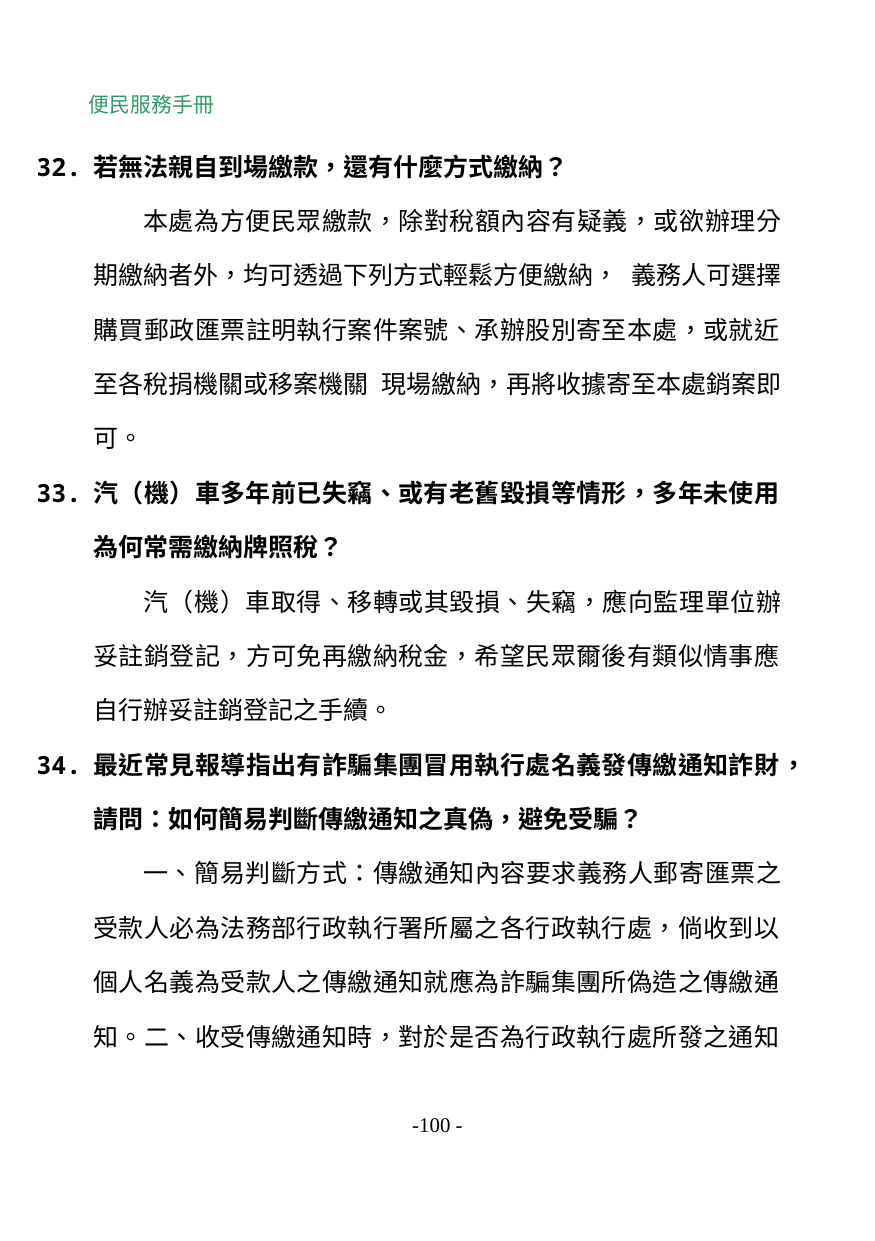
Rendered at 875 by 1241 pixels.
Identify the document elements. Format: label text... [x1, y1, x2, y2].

text 一、簡易判斷方式：傳繳通知內容要求義務人郵寄匯票之受款人必為法務部行政執行署所屬之各行政執行處，倘收到以個人名義為受款人之傳繳通知就應為詐騙集團所偽造之傳繳通知。二、收受傳繳通知時，對於是否為行政執行處所發之通知 [93, 854, 781, 1053]
list 汽（機）車多年前已失竊、或有老舊毀損等情形，多年未使用為何常需繳納牌照稅？ [36, 473, 781, 564]
text 本處為方便民眾繳款，除對稅額內容有疑義，或欲辦理分期繳納者外，均可透過下列方式輕鬆方便繳納， 義務人可選擇購買郵政匯票註明執行案件案號、承辦股別寄至本處，或就近至各稅捐機關或移案機關 現場繳納，再將收據寄至本處銷案即可。 [93, 201, 781, 455]
list 最近常見報導指出有詐騙集團冒用執行處名義發傳繳通知詐財，請問：如何簡易判斷傳繳通知之真偽，避免受騙？ [36, 745, 781, 836]
list 若無法親自到場繳款，還有什麼方式繳納？ [36, 147, 781, 183]
text 汽（機）車取得、移轉或其毀損、失竊，應向監理單位辦妥註銷登記，方可免再繳納稅金，希望民眾爾後有類似情事應自行辦妥註銷登記之手續。 [93, 582, 781, 727]
